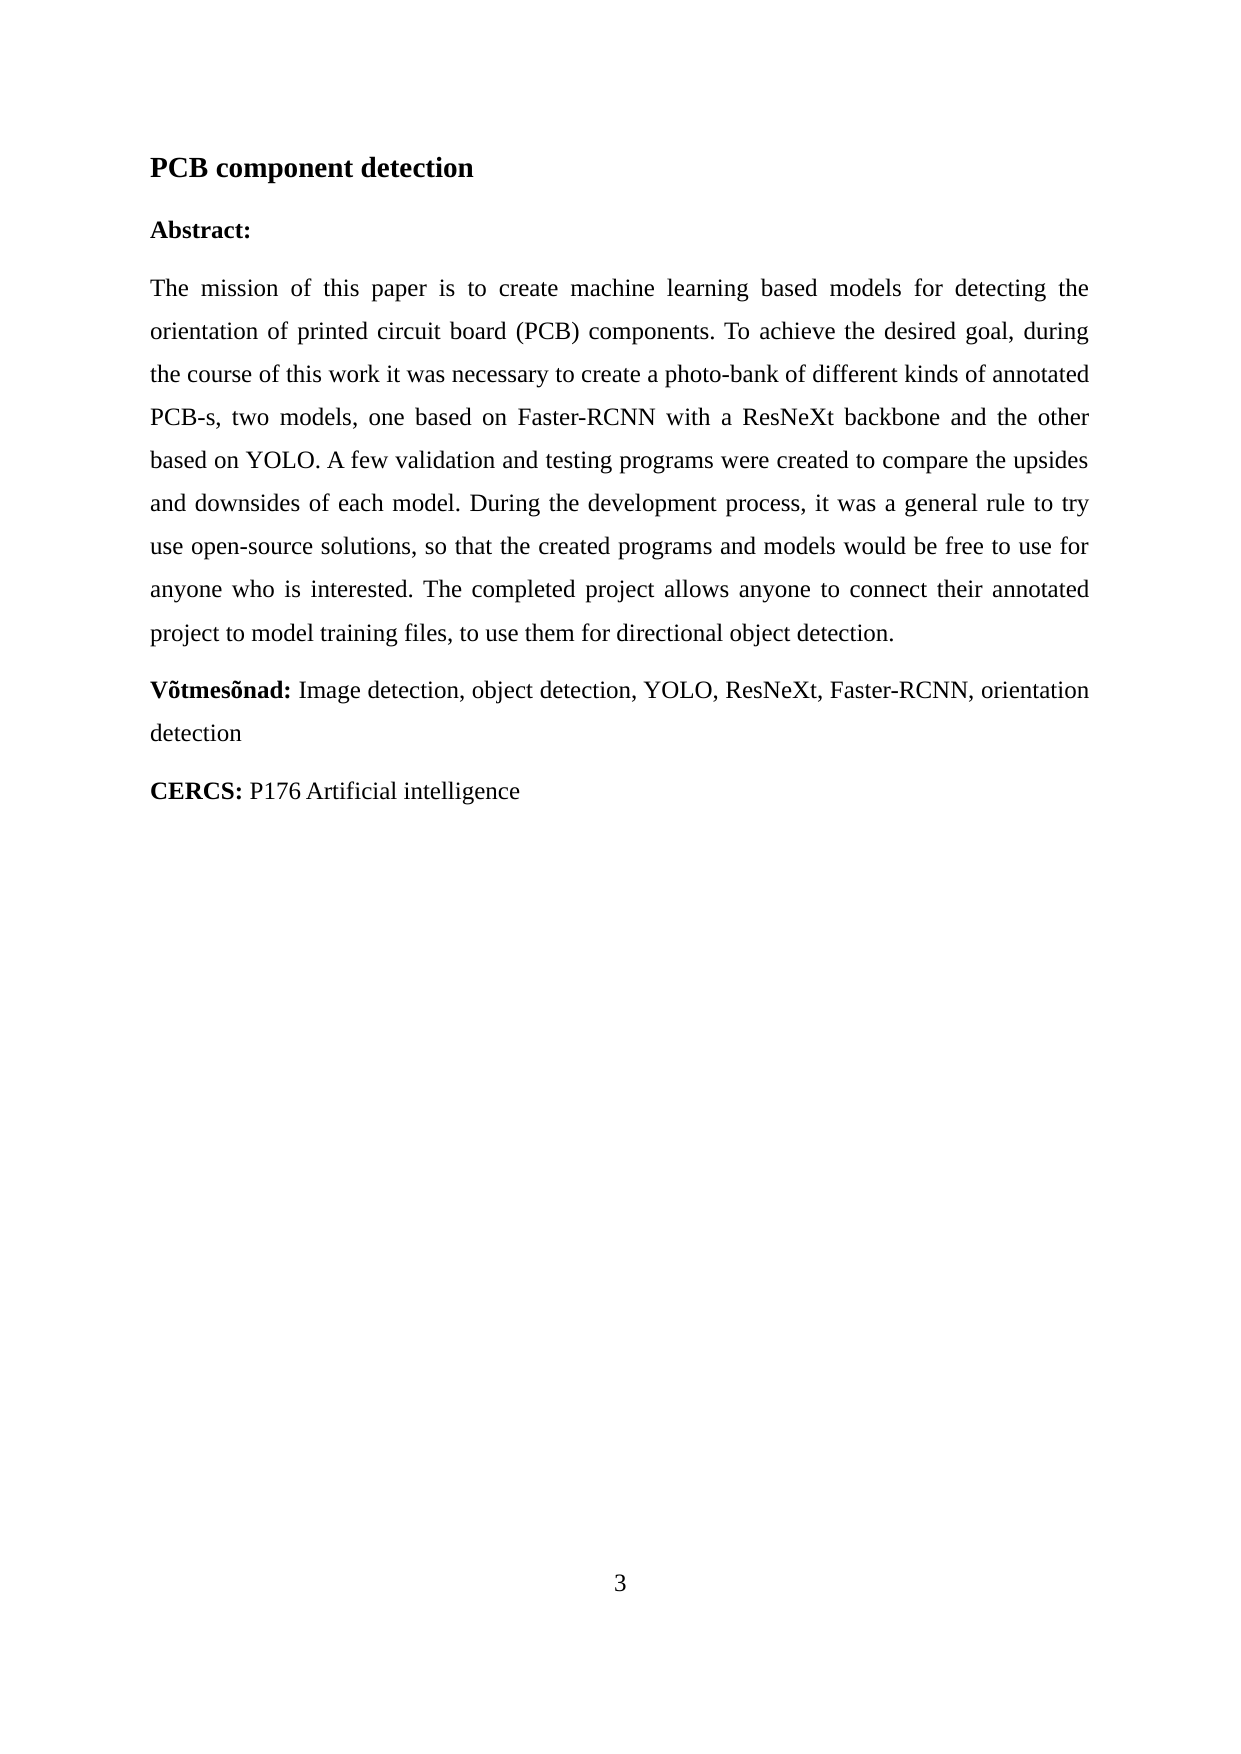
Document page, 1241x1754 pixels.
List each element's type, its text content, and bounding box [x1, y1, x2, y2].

text CERCS: P176 Artificial intelligence [150, 776, 1090, 805]
text Võtmesõnad: Image detection, object detection, YOLO, ResNeXt, Faster-RCNN, orientation detection [150, 675, 1090, 747]
text PCB component detection [150, 150, 1090, 183]
text Abstract: [150, 215, 1090, 244]
text The mission of this paper is to create machine learning based models for detecting the orientation of printed circuit board (PCB) components. To achieve the desired goal, during the course of this work it was necessary to create a photo-bank of different kinds of annotated PCB-s, two models, one based on Faster-RCNN with a ResNeXt backbone and the other based on YOLO. A few validation and testing programs were created to compare the upsides and downsides of each model. During the development process, it was a general rule to try use open-source solutions, so that the created programs and models would be free to use for anyone who is interested. The completed project allows anyone to connect their annotated project to model training files, to use them for directional object detection. [150, 273, 1090, 646]
